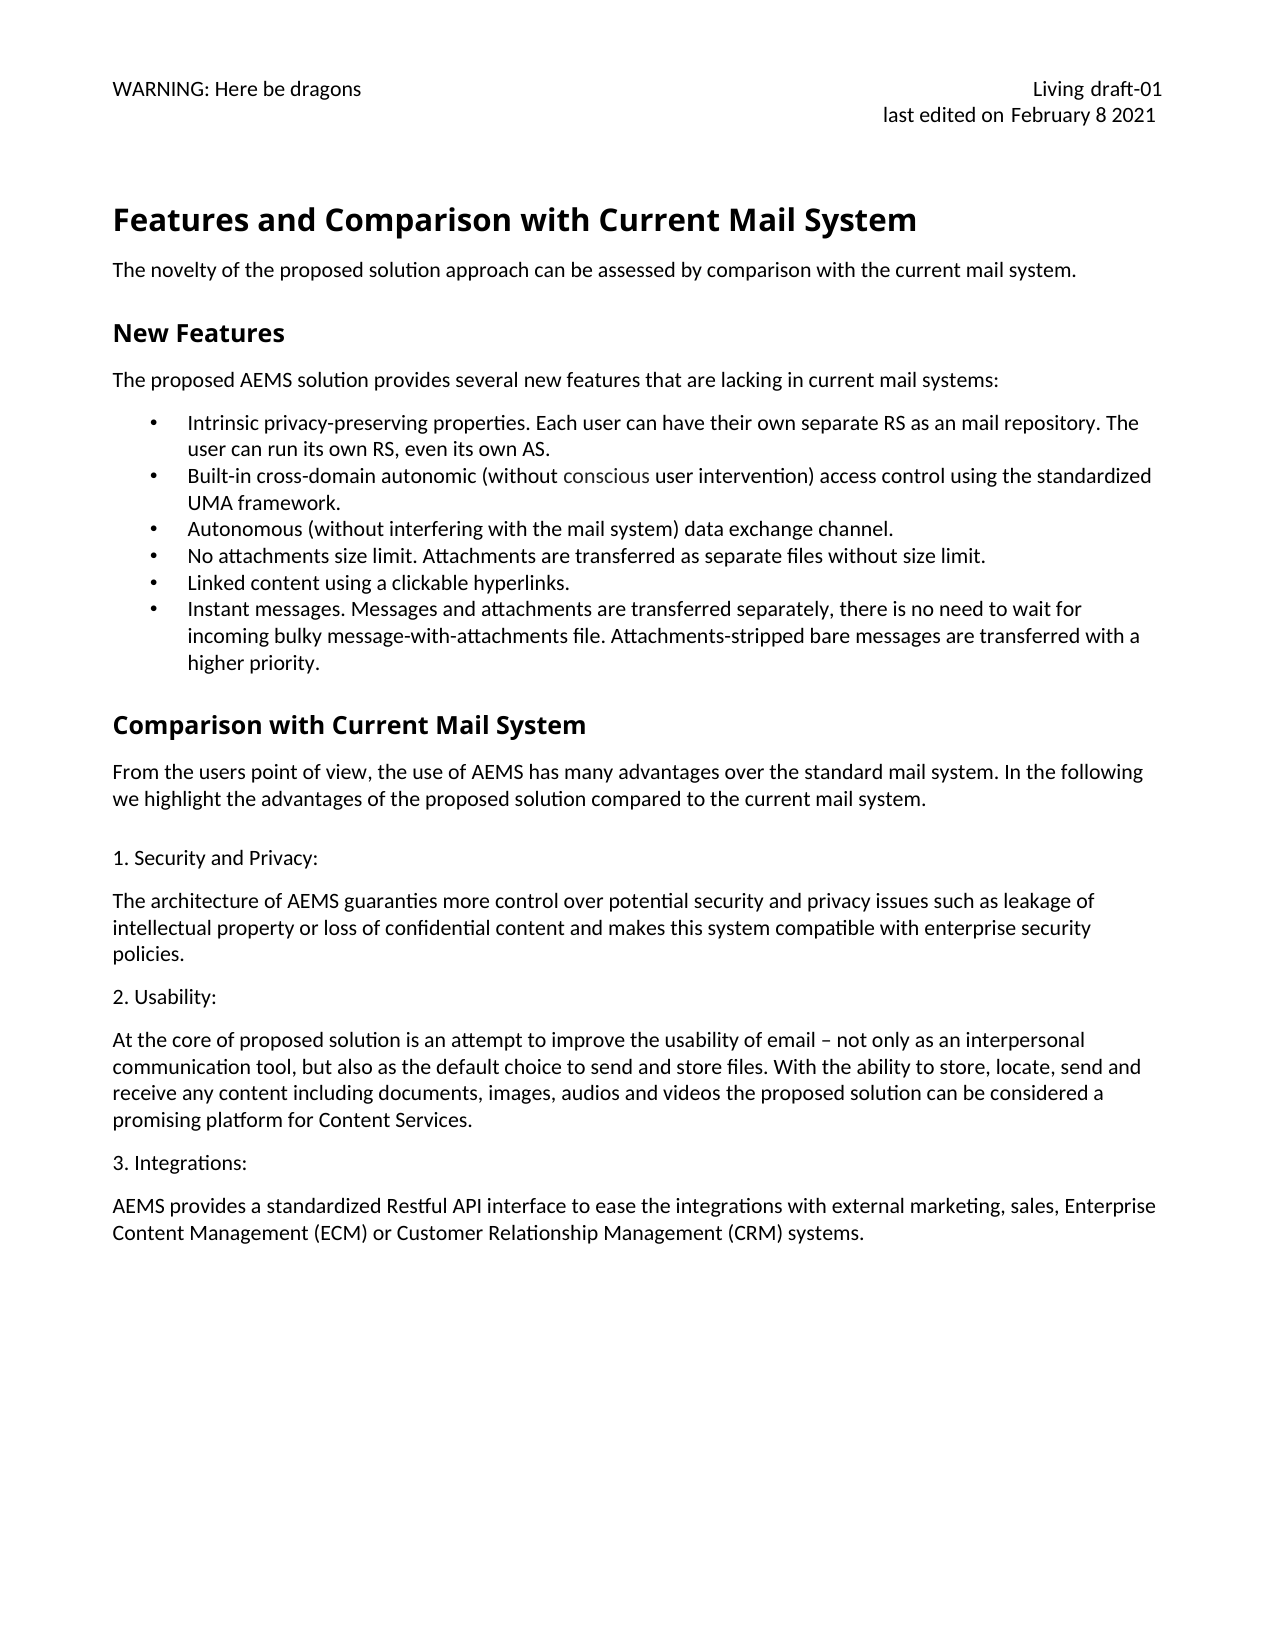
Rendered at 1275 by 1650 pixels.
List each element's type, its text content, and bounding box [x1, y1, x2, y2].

list Linked content using a clickable hyperlinks. [150, 569, 1162, 595]
text Comparison with Current Mail System [112, 708, 1162, 742]
list Autonomous (without interfering with the mail system) data exchange channel. [150, 515, 1162, 542]
text New Features [112, 316, 1162, 349]
text At the core of proposed solution is an attempt to improve the usability of email – not only as an interpersonal communication tool, but also as the default choice to send and store files. With the ability to store, locate, send and receive any content including documents, images, audios and videos the proposed solution can be considered a promising platform for Content Services. [112, 1026, 1162, 1133]
text The architecture of AEMS guaranties more control over potential security and privacy issues such as leakage of intellectual property or loss of confidential content and makes this system compatible with enterprise security policies. [112, 887, 1162, 967]
list No attachments size limit. Attachments are transferred as separate files without size limit. [150, 542, 1162, 569]
text The proposed AEMS solution provides several new features that are lacking in current mail systems: [112, 366, 1162, 392]
text 1. Security and Privacy: [112, 844, 1162, 871]
text The novelty of the proposed solution approach can be assessed by comparison with the current mail system. [112, 256, 1162, 283]
list Intrinsic privacy-preserving properties. Each user can have their own separate RS as an mail repository. The user can run its own RS, even its own AS. [150, 409, 1162, 462]
list Built-in cross-domain autonomic (without conscious user intervention) access control using the standardized UMA framework. [150, 462, 1162, 515]
list Instant messages. Messages and attachments are transferred separately, there is no need to wait for incoming bulky message-with-attachments file. Attachments-stripped bare messages are transferred with a higher priority. [150, 595, 1162, 675]
text From the users point of view, the use of AEMS has many advantages over the standard mail system. In the following we highlight the advantages of the proposed solution compared to the current mail system. [112, 758, 1162, 812]
text Features and Comparison with Current Mail System [112, 197, 1162, 240]
text 3. Integrations: [112, 1149, 1162, 1176]
text AEMS provides a standardized Restful API interface to ease the integrations with external marketing, sales, Enterprise Content Management (ECM) or Customer Relationship Management (CRM) systems. [112, 1192, 1162, 1245]
text 2. Usability: [112, 983, 1162, 1010]
